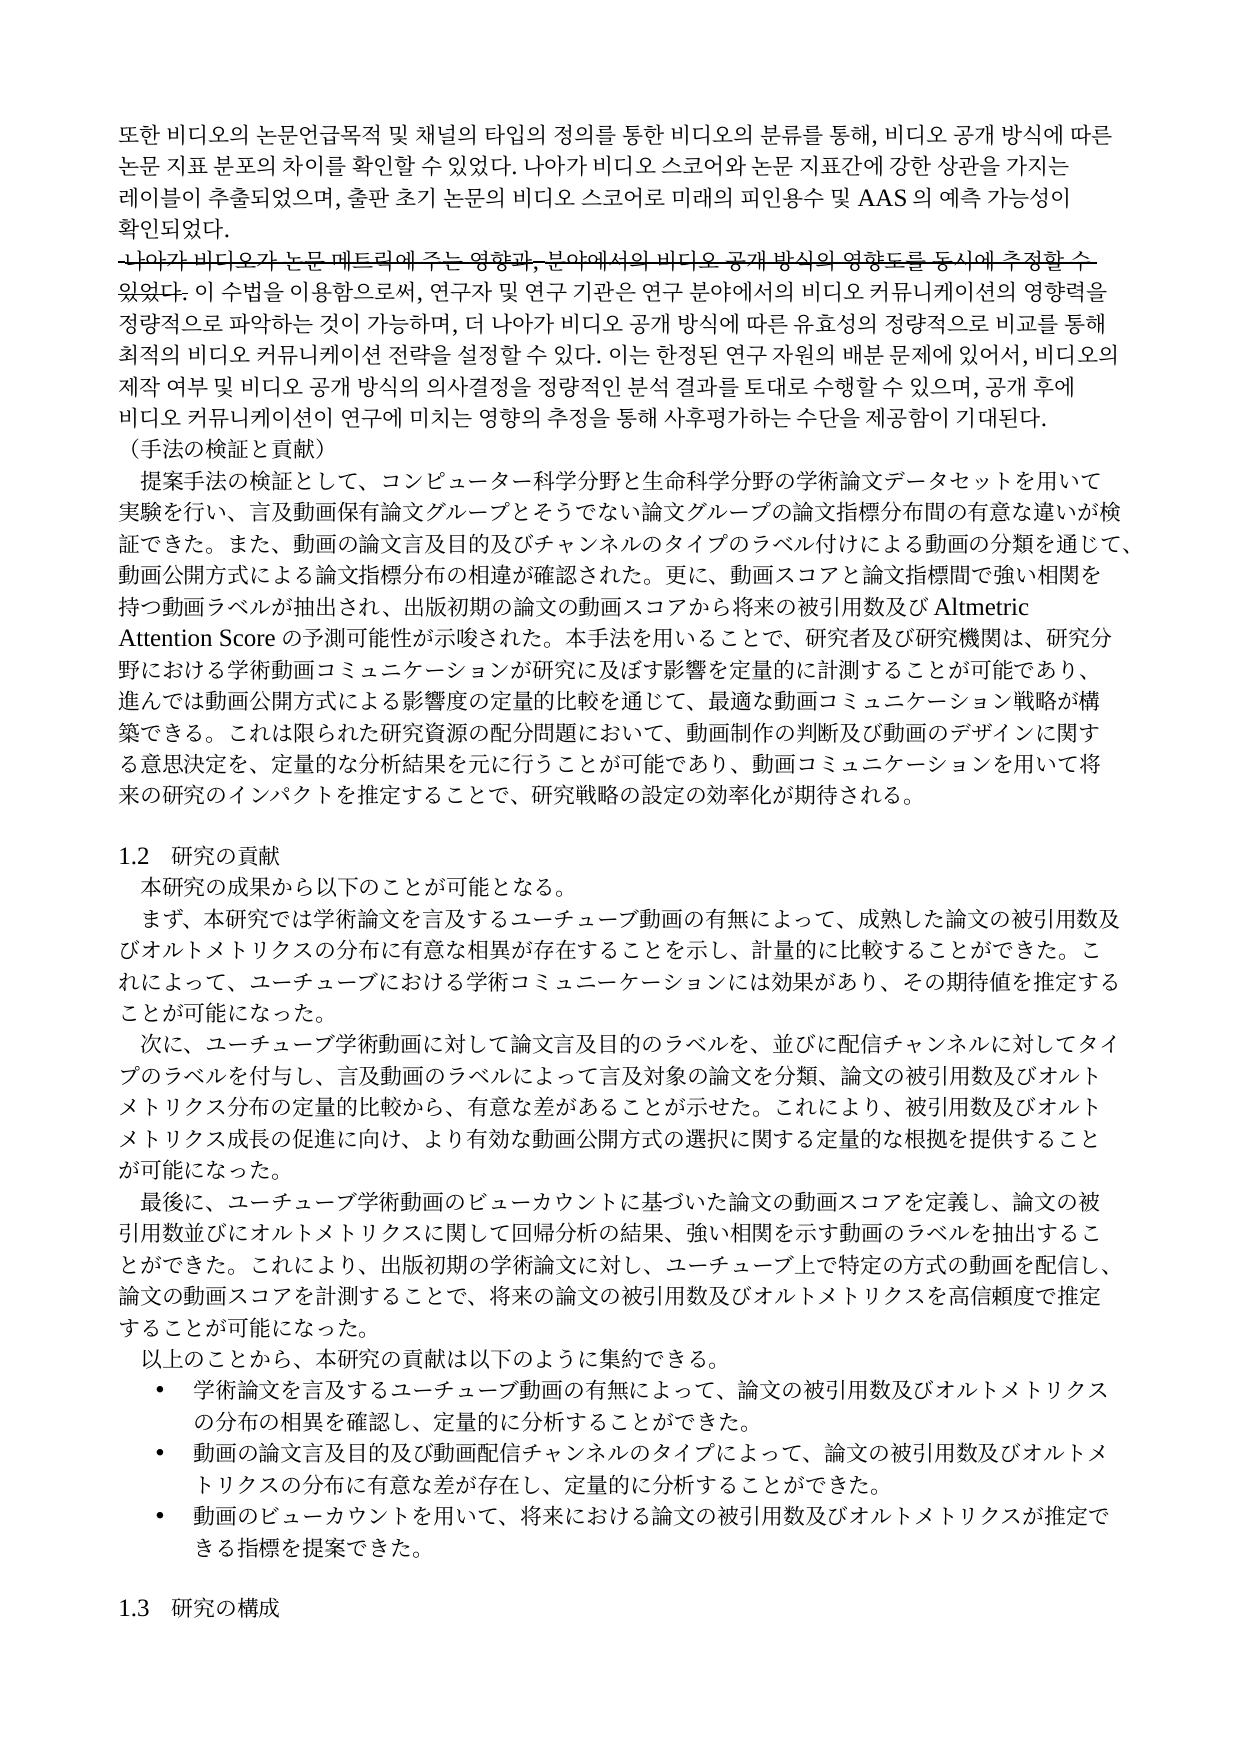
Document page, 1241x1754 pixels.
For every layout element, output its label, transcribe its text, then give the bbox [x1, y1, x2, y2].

list 学術論文を言及するユーチューブ動画の有無によって、論文の被引用数及びオルトメトリクスの分布の相異を確認し、定量的に分析することができた。 [156, 1374, 1122, 1437]
text 또한 비디오의 논문언급목적 및 채널의 타입의 정의를 통한 비디오의 분류를 통해, 비디오 공개 방식에 따른 논문 지표 분포의 차이를 확인할 수 있었다. 나아가 비디오 스코어와 논문 지표간에 강한 상관을 가지는 레이블이 추출되었으며, 출판 초기 논문의 비디오 스코어로 미래의 피인용수 및 AAS의 예측 가능성이 확인되었다. [118, 118, 1122, 244]
text 提案手法の検証として、コンピューター科学分野と生命科学分野の学術論文データセットを用いて実験を行い、言及動画保有論文グループとそうでない論文グループの論文指標分布間の有意な違いが検証できた。また、動画の論文言及目的及びチャンネルのタイプのラベル付けによる動画の分類を通じて、動画公開方式による論文指標分布の相違が確認された。更に、動画スコアと論文指標間で強い相関を持つ動画ラベルが抽出され、出版初期の論文の動画スコアから将来の被引用数及びAltmetric Attention Scoreの予測可能性が示唆された。本手法を用いることで、研究者及び研究機関は、研究分野における学術動画コミュニケーションが研究に及ぼす影響を定量的に計測することが可能であり、進んでは動画公開方式による影響度の定量的比較を通じて、最適な動画コミュニケーション戦略が構築できる。これは限られた研究資源の配分問題において、動画制作の判断及び動画のデザインに関する意思決定を、定量的な分析結果を元に行うことが可能であり、動画コミュニケーションを用いて将来の研究のインパクトを推定することで、研究戦略の設定の効率化が期待される。 [118, 464, 1122, 810]
list 動画のビューカウントを用いて、将来における論文の被引用数及びオルトメトリクスが推定できる指標を提案できた。 [156, 1499, 1122, 1562]
text 次に、ユーチューブ学術動画に対して論文言及目的のラベルを、並びに配信チャンネルに対してタイプのラベルを付与し、言及動画のラベルによって言及対象の論文を分類、論文の被引用数及びオルトメトリクス分布の定量的比較から、有意な差があることが示せた。これにより、被引用数及びオルトメトリクス成長の促進に向け、より有効な動画公開方式の選択に関する定量的な根拠を提供することが可能になった。 [118, 1028, 1122, 1185]
text まず、本研究では学術論文を言及するユーチューブ動画の有無によって、成熟した論文の被引用数及びオルトメトリクスの分布に有意な相異が存在することを示し、計量的に比較することができた。これによって、ユーチューブにおける学術コミュニーケーションには効果があり、その期待値を推定することが可能になった。 [118, 902, 1122, 1028]
text （手法の検証と貢献） [118, 433, 1122, 464]
text 以上のことから、本研究の貢献は以下のように集約できる。 [118, 1342, 1122, 1374]
list 動画の論文言及目的及び動画配信チャンネルのタイプによって、論文の被引用数及びオルトメトリクスの分布に有意な差が存在し、定量的に分析することができた。 [156, 1437, 1122, 1499]
text 1.2 研究の貢献 [118, 839, 1122, 870]
text 本研究の成果から以下のことが可能となる。 [118, 870, 1122, 902]
text 나아가 비디오가 논문 메트릭에 주는 영향과, 분야에서의 비디오 공개 방식의 영향도를 동시에 추정할 수 있었다. 이 수법을 이용함으로써, 연구자 및 연구 기관은 연구 분야에서의 비디오 커뮤니케이션의 영향력을 정량적으로 파악하는 것이 가능하며, 더 나아가 비디오 공개 방식에 따른 유효성의 정량적으로 비교를 통해 최적의 비디오 커뮤니케이션 전략을 설정할 수 있다. 이는 한정된 연구 자원의 배분 문제에 있어서, 비디오의 제작 여부 및 비디오 공개 방식의 의사결정을 정량적인 분석 결과를 토대로 수행할 수 있으며, 공개 후에 비디오 커뮤니케이션이 연구에 미치는 영향의 추정을 통해 사후평가하는 수단을 제공함이 기대된다. [118, 244, 1122, 433]
text 最後に、ユーチューブ学術動画のビューカウントに基づいた論文の動画スコアを定義し、論文の被引用数並びにオルトメトリクスに関して回帰分析の結果、強い相関を示す動画のラベルを抽出することができた。これにより、出版初期の学術論文に対し、ユーチューブ上で特定の方式の動画を配信し、論文の動画スコアを計測することで、将来の論文の被引用数及びオルトメトリクスを高信頼度で推定することが可能になった。 [118, 1185, 1122, 1342]
text 1.3 研究の構成 [118, 1591, 1122, 1623]
